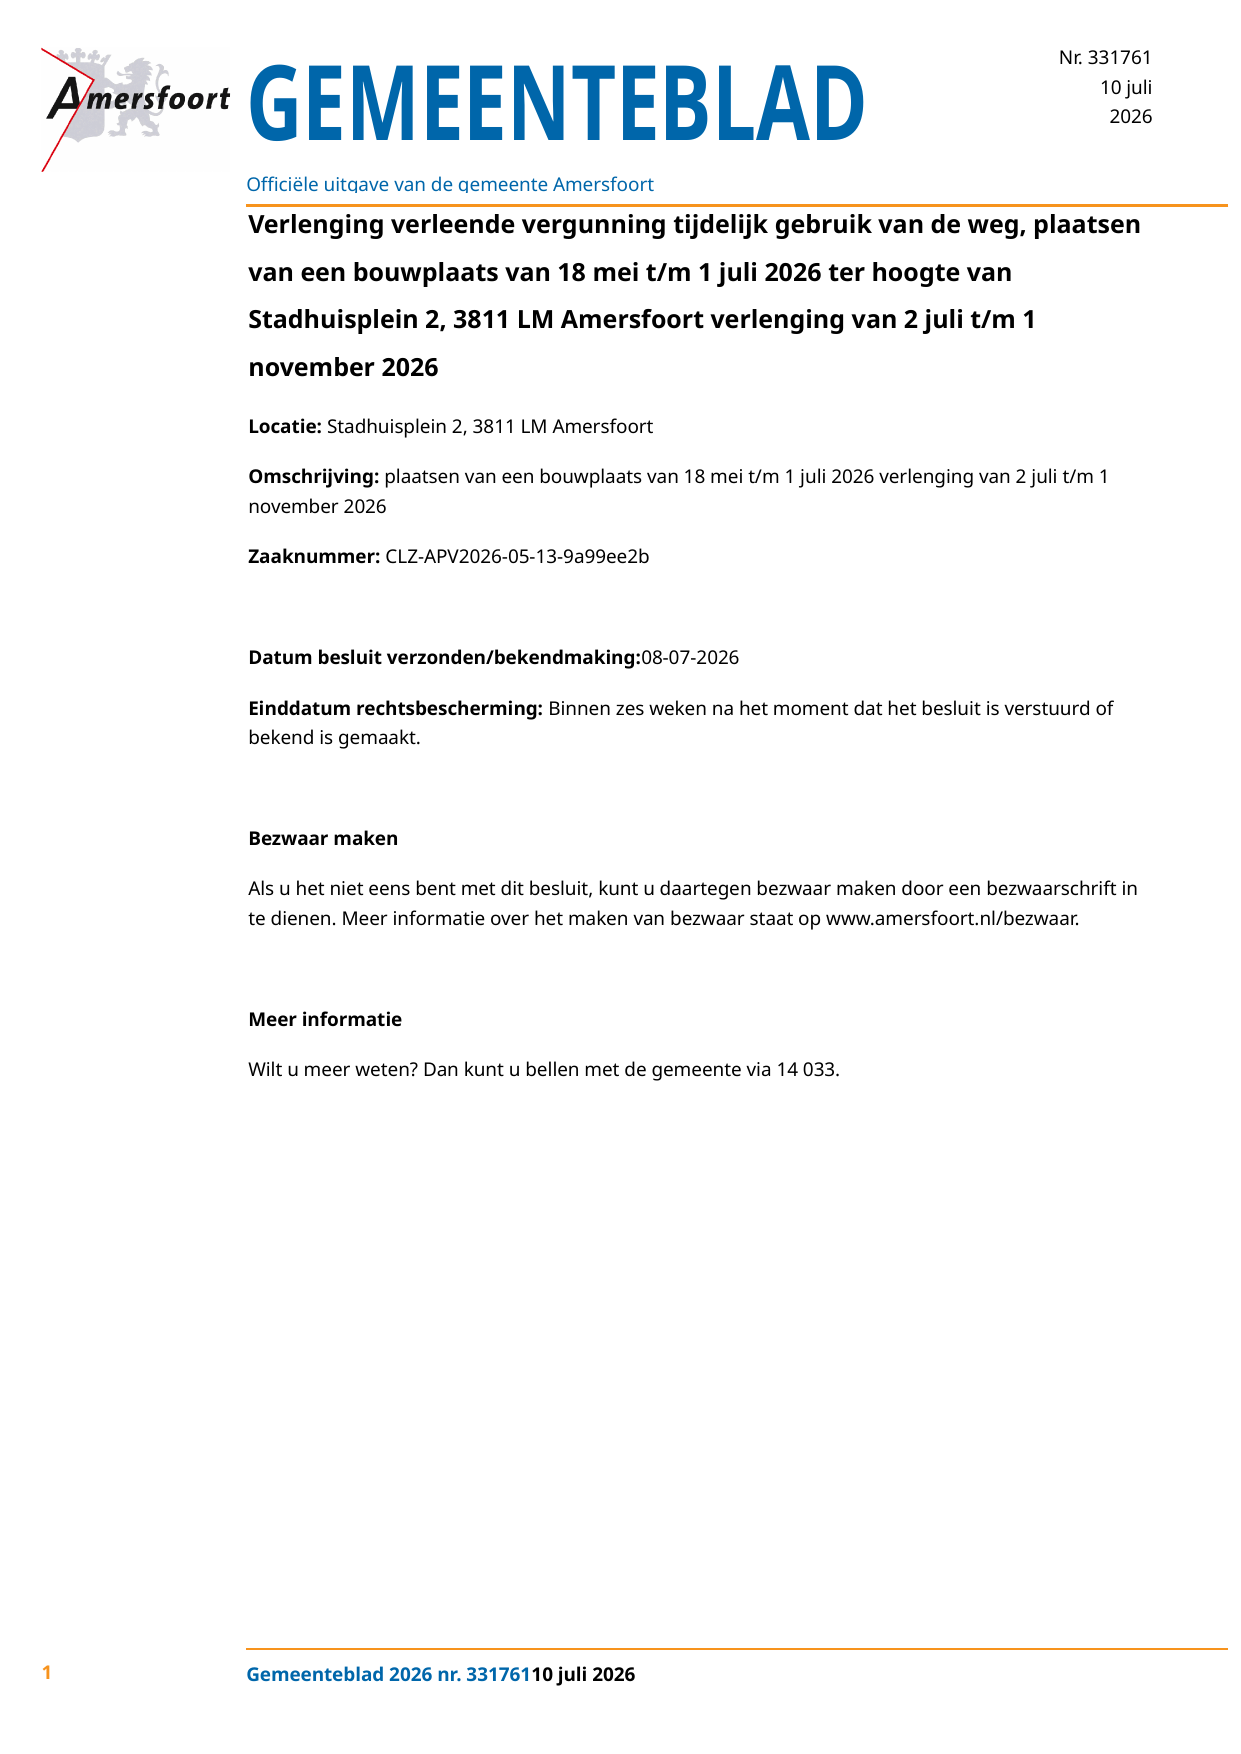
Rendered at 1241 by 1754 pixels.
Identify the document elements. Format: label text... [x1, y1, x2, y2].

text Meer informatie [248, 1006, 1152, 1032]
text Als u het niet eens bent met dit besluit, kunt u daartegen bezwaar maken door een bezwaarschrift in te dienen. Meer informatie over het maken van bezwaar staat op www.amersfoort.nl/bezwaar. [248, 876, 1152, 931]
picture [41, 47, 231, 172]
text Wilt u meer weten? Dan kunt u bellen met de gemeente via 14 033. [248, 1056, 1152, 1082]
text Verlenging verleende vergunning tijdelijk gebruik van de weg, plaatsen van een bouwplaats van 18 mei t/m 1 juli 2026 ter hoogte van Stadhuisplein 2, 3811 LM Amersfoort verlenging van 2 juli t/m 1 november 2026 [248, 207, 1152, 384]
text Einddatum rechtsbescherming: Binnen zes weken na het moment dat het besluit is verstuurd of bekend is gemaakt. [248, 695, 1152, 750]
text Locatie: Stadhuisplein 2, 3811 LM Amersfoort [248, 413, 1152, 439]
text Zaaknummer: CLZ-APV2026-05-13-9a99ee2b [248, 543, 1152, 569]
text Bezwaar maken [248, 825, 1152, 851]
text Datum besluit verzonden/bekendmaking:08-07-2026 [248, 644, 1152, 670]
text Omschrijving: plaatsen van een bouwplaats van 18 mei t/m 1 juli 2026 verlenging van 2 juli t/m 1 november 2026 [248, 463, 1152, 519]
